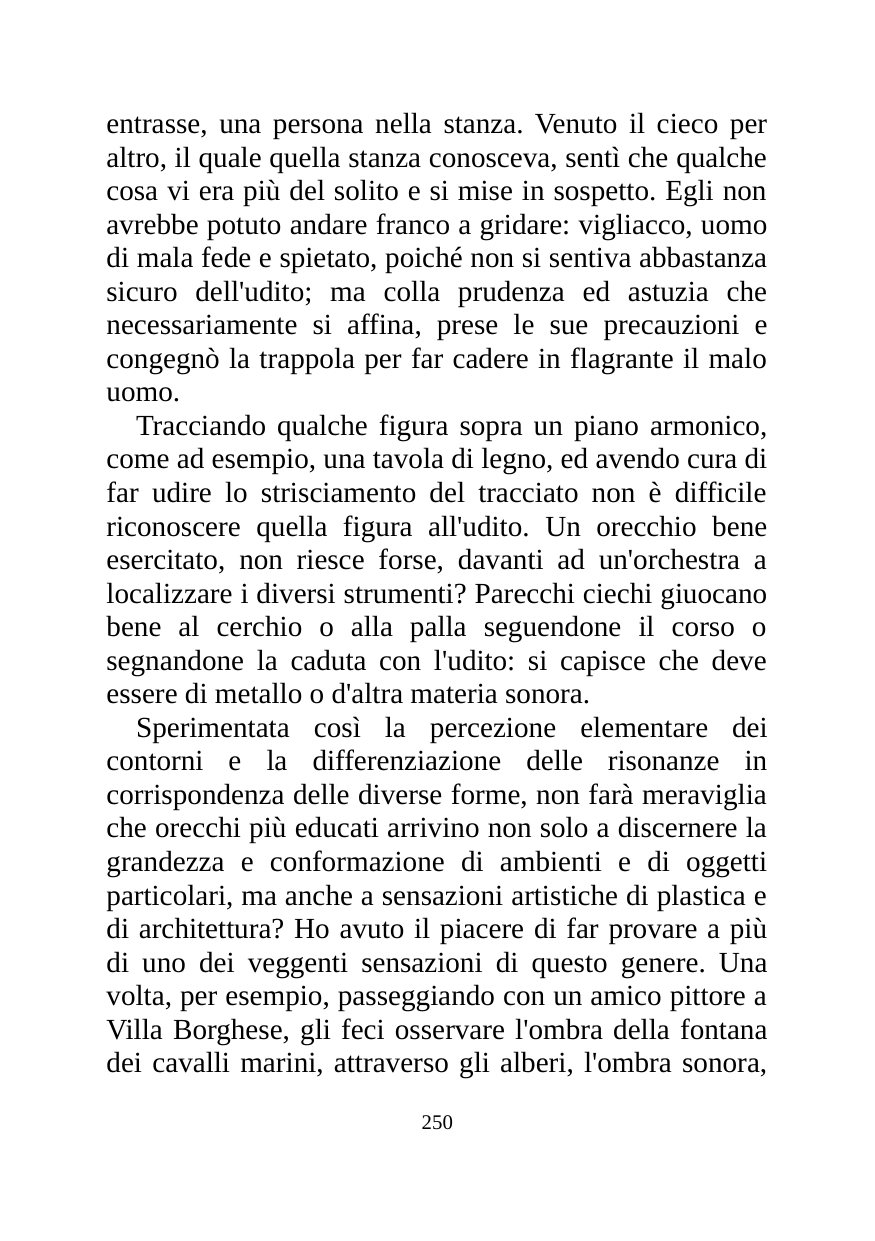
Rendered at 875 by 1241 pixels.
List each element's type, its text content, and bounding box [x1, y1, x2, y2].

text Tracciando qualche figura sopra un piano armonico, come ad esempio, una tavola di legno, ed avendo cura di far udire lo strisciamento del tracciato non è difficile riconoscere quella figura all'udito. Un orecchio bene esercitato, non riesce forse, davanti ad un'orchestra a localizzare i diversi strumenti? Parecchi ciechi giuocano bene al cerchio o alla palla seguendone il corso o segnandone la caduta con l'udito: si capisce che deve essere di metallo o d'altra materia sonora. [106, 408, 768, 710]
text entrasse, una persona nella stanza. Venuto il cieco per altro, il quale quella stanza conosceva, sentì che qualche cosa vi era più del solito e si mise in sospetto. Egli non avrebbe potuto andare franco a gridare: vigliacco, uomo di mala fede e spietato, poiché non si sentiva abbastanza sicuro dell'udito; ma colla prudenza ed astuzia che necessariamente si affina, prese le sue precauzioni e congegnò la trappola per far cadere in flagrante il malo uomo. [106, 106, 768, 408]
text Sperimentata così la percezione elementare dei contorni e la differenziazione delle risonanze in corrispondenza delle diverse forme, non farà meraviglia che orecchi più educati arrivino non solo a discernere la grandezza e conformazione di ambienti e di oggetti particolari, ma anche a sensazioni artistiche di plastica e di architettura? Ho avuto il piacere di far provare a più di uno dei veggenti sensazioni di questo genere. Una volta, per esempio, passeggiando con un amico pittore a Villa Borghese, gli feci osservare l'ombra della fontana dei cavalli marini, attraverso gli alberi, l'ombra sonora, [106, 710, 768, 1079]
